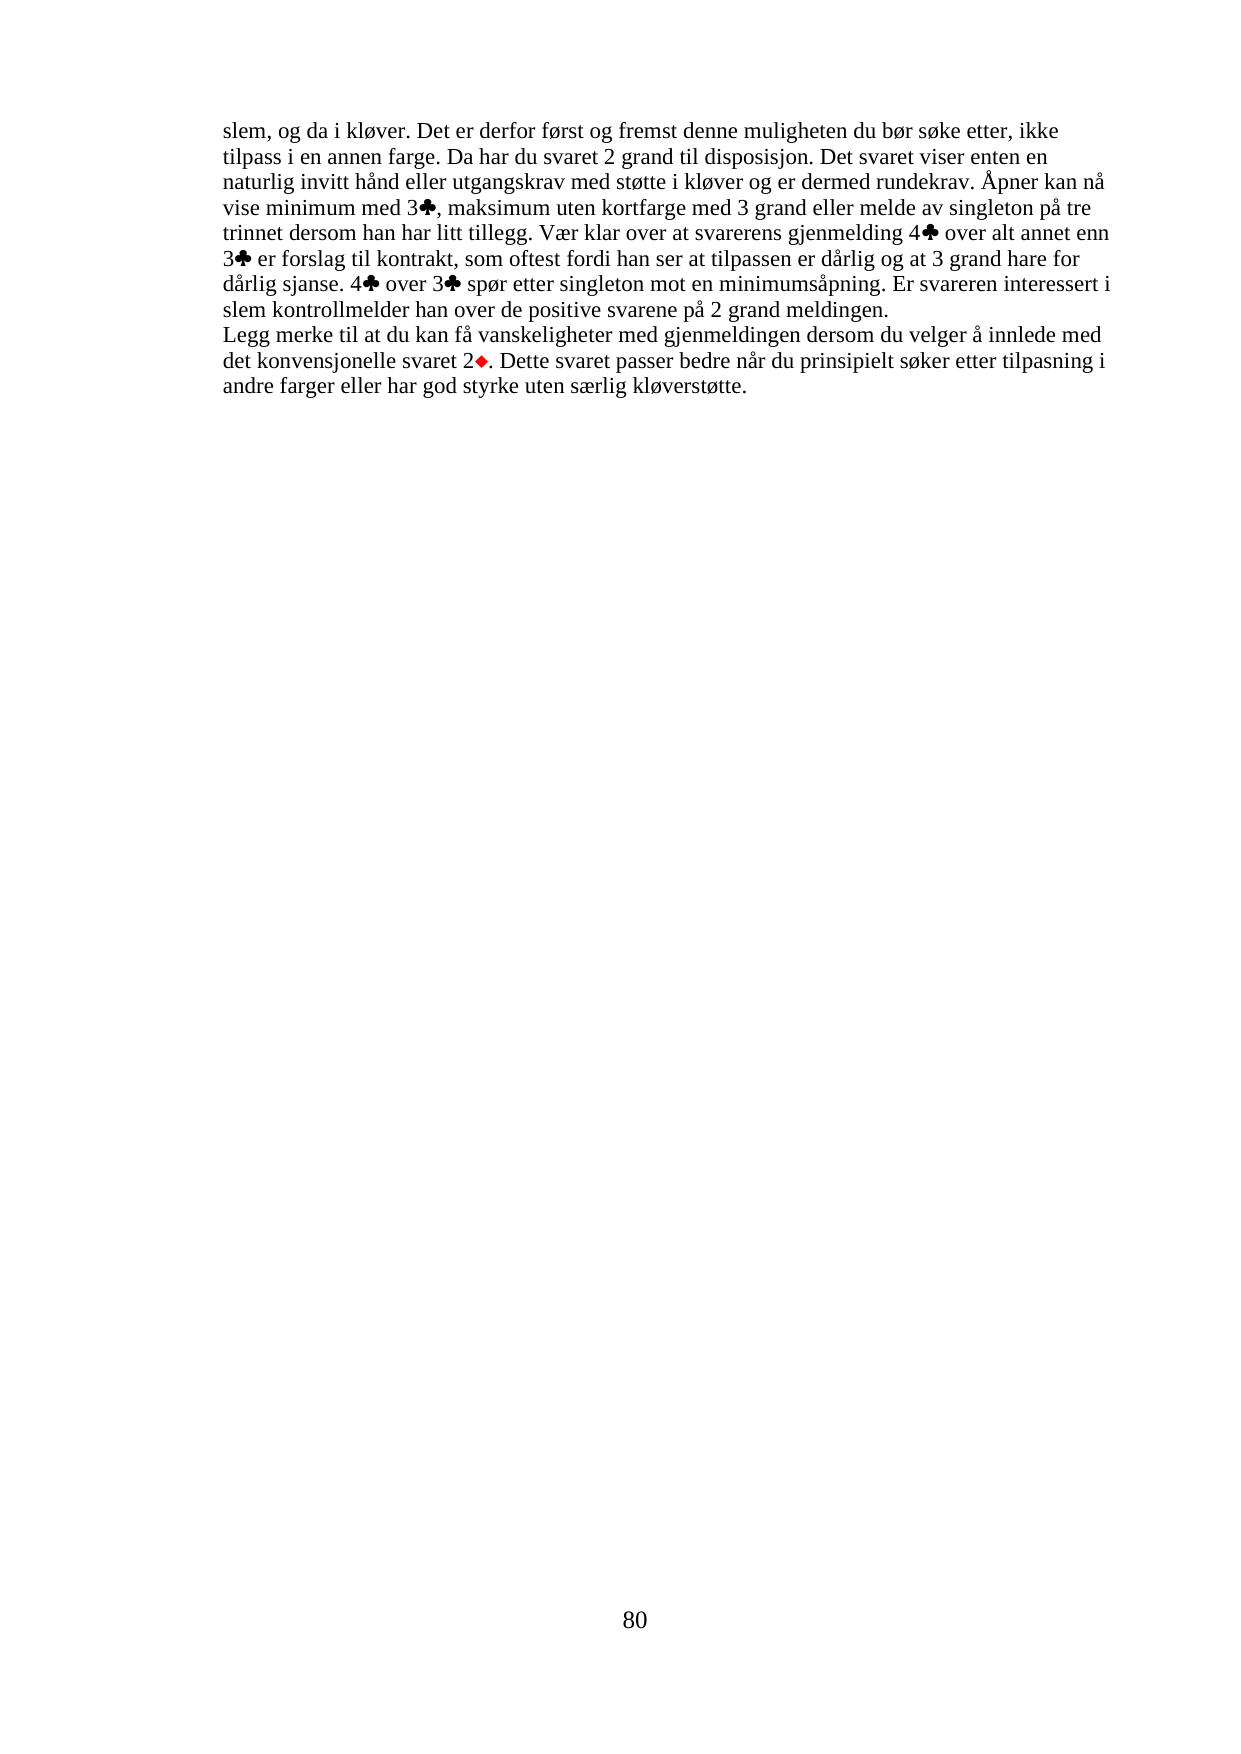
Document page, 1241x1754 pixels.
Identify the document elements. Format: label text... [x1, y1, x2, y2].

list slem, og da i kløver. Det er derfor først og fremst denne muligheten du bør søke etter, ikke tilpass i en annen farge. Da har du svaret 2 grand til disposisjon. Det svaret viser enten en naturlig invitt hånd eller utgangskrav med støtte i kløver og er dermed rundekrav. Åpner kan nå vise minimum med 3§, maksimum uten kortfarge med 3 grand eller melde av singleton på tre trinnet dersom han har litt tillegg. Vær klar over at svarerens gjenmelding 4§ over alt annet enn 3§ er forslag til kontrakt, som oftest fordi han ser at tilpassen er dårlig og at 3 grand hare for dårlig sjanse. 4§ over 3§ spør etter singleton mot en minimumsåpning. Er svareren interessert i slem kontrollmelder han over de positive svarene på 2 grand meldingen. Legg merke til at du kan få vanskeligheter med gjenmeldingen dersom du velger å innlede med det konvensjonelle svaret 2¨. Dette svaret passer bedre når du prinsipielt søker etter tilpasning i andre farger eller har god styrke uten særlig kløverstøtte. [185, 118, 1122, 399]
